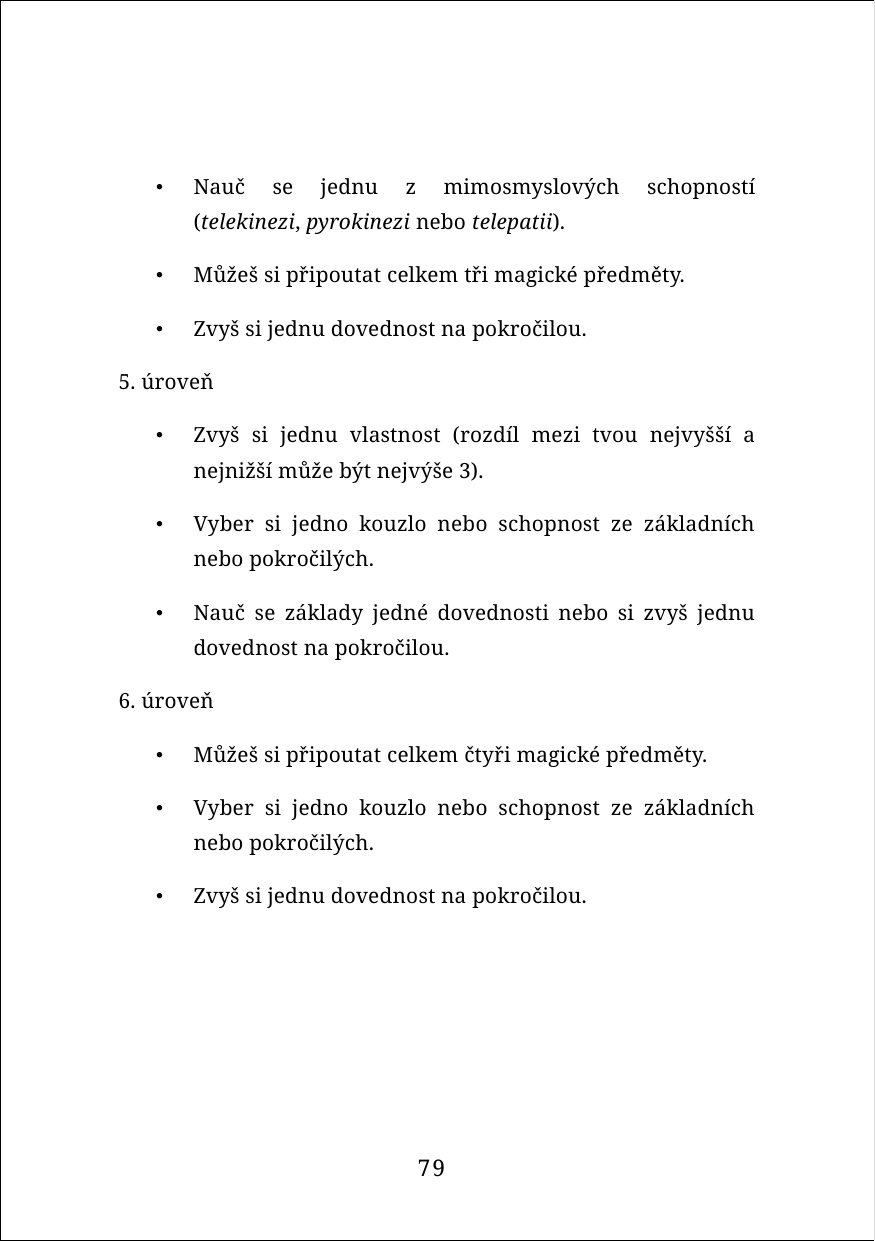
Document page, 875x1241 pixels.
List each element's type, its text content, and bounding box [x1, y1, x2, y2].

list Vyber si jedno kouzlo nebo schopnost ze základních nebo pokročilých. [156, 793, 756, 857]
text 6. úroveň [118, 686, 756, 715]
list Nauč se základy jedné dovednosti nebo si zvyš jednu dovednost na pokročilou. [156, 598, 756, 662]
list Zvyš si jednu dovednost na pokročilou. [156, 882, 756, 910]
list Vyber si jedno kouzlo nebo schopnost ze základních nebo pokročilých. [156, 509, 756, 573]
list Nauč se jednu z mimosmyslových schopností (telekinezi, pyrokinezi nebo telepatii). [156, 172, 756, 236]
list Můžeš si připoutat celkem čtyři magické předměty. [156, 740, 756, 768]
list Zvyš si jednu dovednost na pokročilou. [156, 314, 756, 342]
list Zvyš si jednu vlastnost (rozdíl mezi tvou nejvyšší a nejnižší může být nejvýše 3). [156, 420, 756, 484]
list Můžeš si připoutat celkem tři magické předměty. [156, 261, 756, 289]
text 5. úroveň [118, 367, 756, 395]
